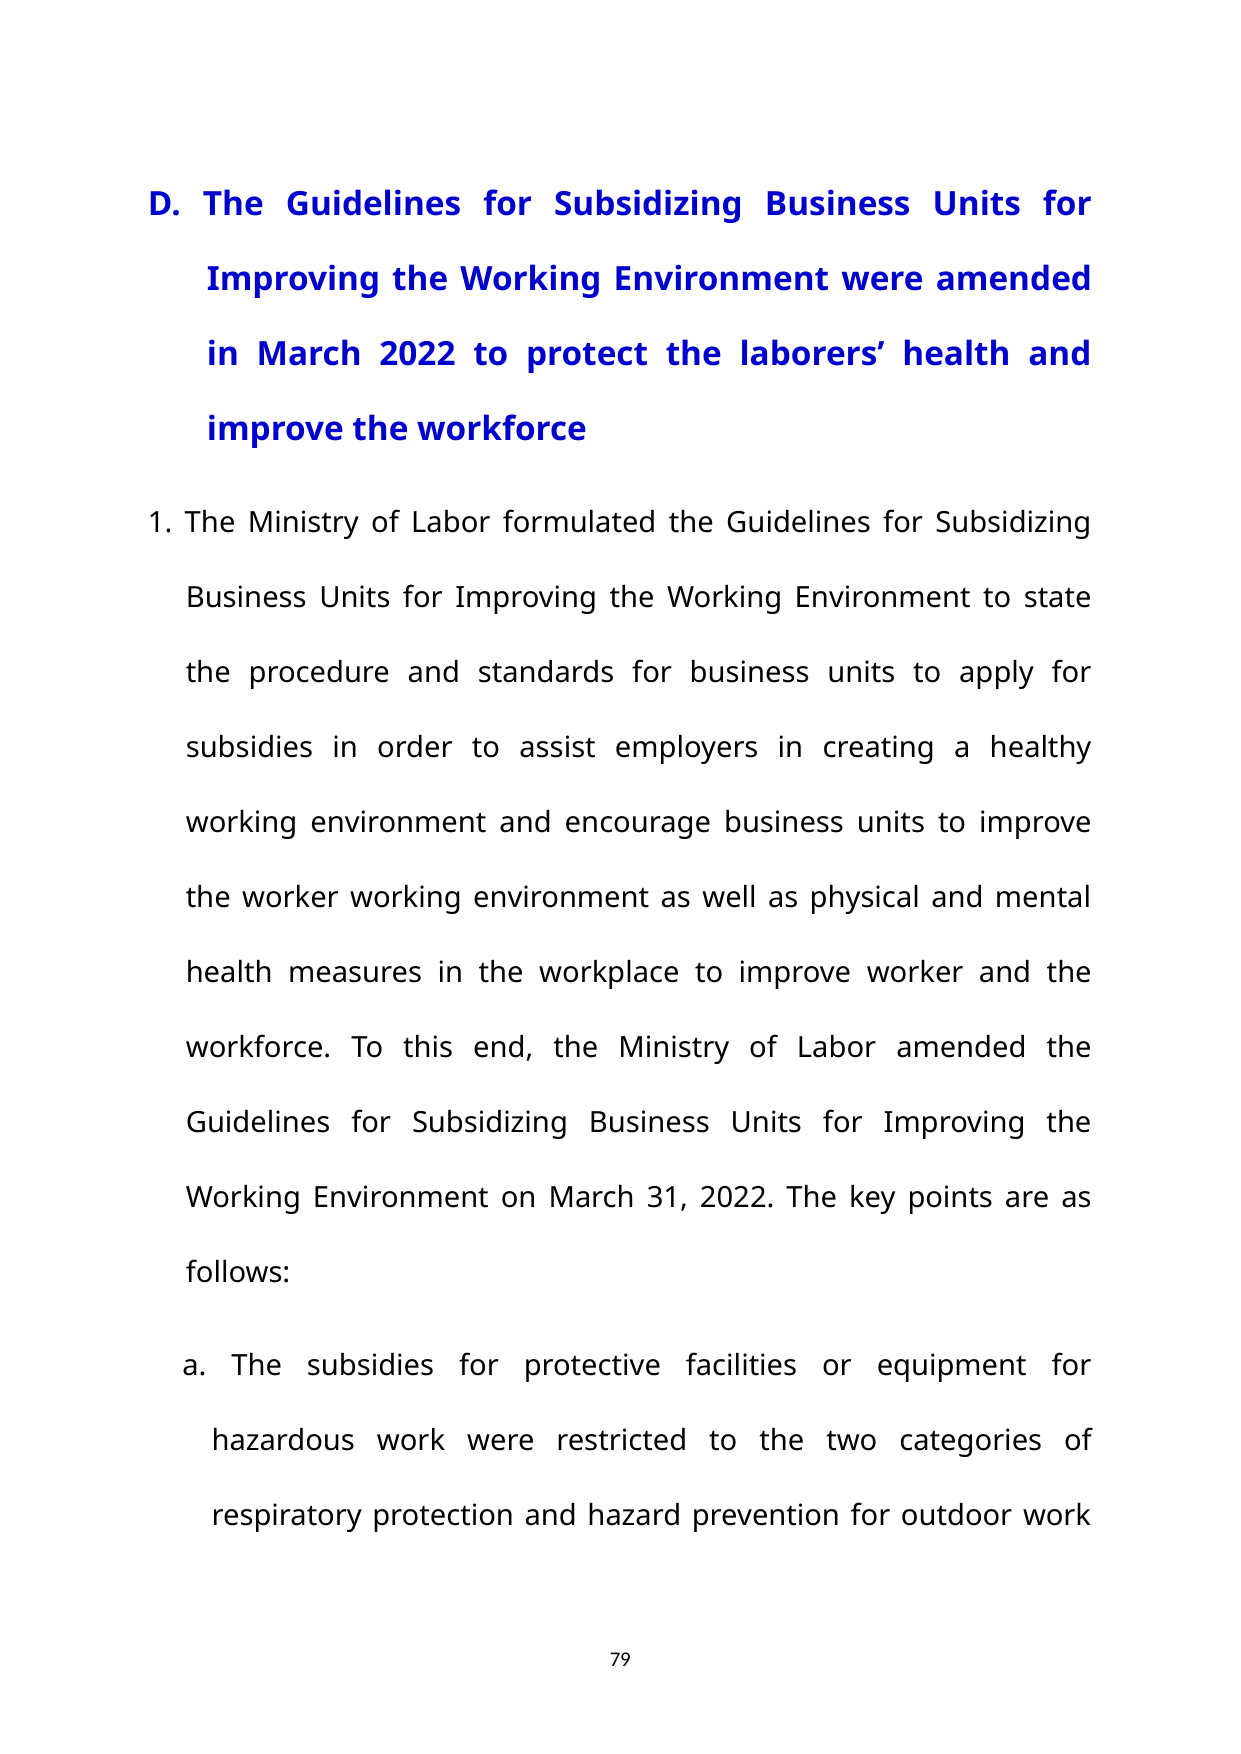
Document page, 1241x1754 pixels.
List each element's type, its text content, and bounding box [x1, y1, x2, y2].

text D. The Guidelines for Subsidizing Business Units for Improving the Working Environment were amended in March 2022 to protect the laborers’ health and improve the workforce [148, 164, 1092, 464]
text a. The subsidies for protective facilities or equipment for hazardous work were restricted to the two categories of respiratory protection and hazard prevention for outdoor work [182, 1327, 1092, 1552]
text 1. The Ministry of Labor formulated the Guidelines for Subsidizing Business Units for Improving the Working Environment to state the procedure and standards for business units to apply for subsidies in order to assist employers in creating a healthy working environment and encourage business units to improve the worker working environment as well as physical and mental health measures in the workplace to improve worker and the workforce. To this end, the Ministry of Labor amended the Guidelines for Subsidizing Business Units for Improving the Working Environment on March 31, 2022. The key points are as follows: [148, 483, 1092, 1308]
